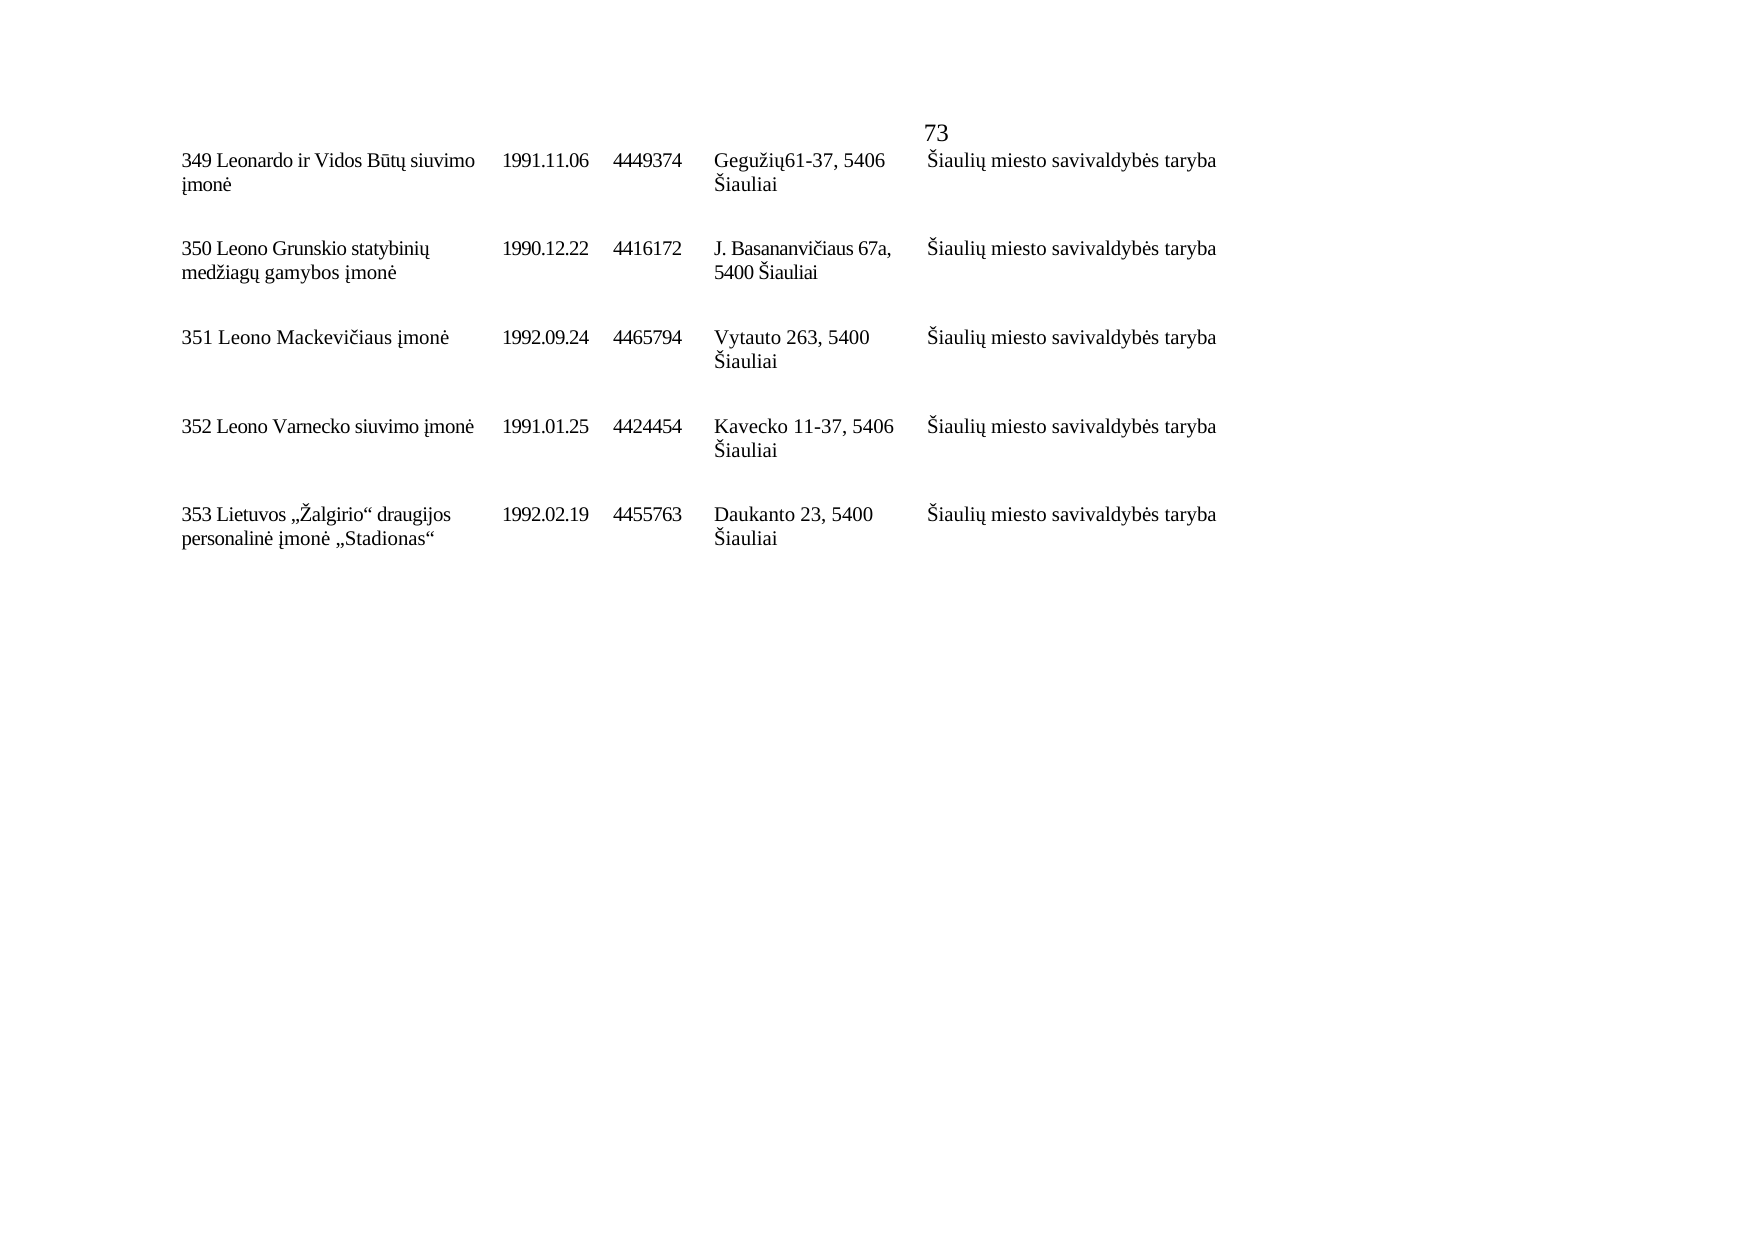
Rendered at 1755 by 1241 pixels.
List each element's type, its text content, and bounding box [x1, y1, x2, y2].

table_cell 349 Leonardo ir Vidos Būtų siuvimo įmonė [177, 148, 498, 236]
table_cell Gegužių61-37, 5406 Šiauliai [710, 148, 923, 236]
table_cell 353 Lietuvos „Žalgirio“ draugijos personalinė įmonė „Stadionas“ [177, 502, 498, 591]
table_cell Daukanto 23, 5400 Šiauliai [710, 502, 923, 591]
table_cell 1992.09.24 [498, 325, 609, 413]
table_cell Vytauto 263, 5400 Šiauliai [710, 325, 923, 413]
table_cell 1992.02.19 [498, 502, 609, 591]
table_cell 1991.01.25 [498, 414, 609, 502]
table_cell Šiaulių miesto savivaldybės taryba [923, 502, 1320, 591]
table_cell 4465794 [609, 325, 710, 413]
table_cell 1990.12.22 [498, 236, 609, 325]
table_cell 352 Leono Varnecko siuvimo įmonė [177, 414, 498, 502]
table_cell Šiaulių miesto savivaldybės taryba [923, 325, 1320, 413]
table_cell Šiaulių miesto savivaldybės taryba [923, 148, 1320, 236]
table_cell [1320, 502, 1595, 591]
table_cell 4424454 [609, 414, 710, 502]
table_cell 4455763 [609, 502, 710, 591]
table_cell J. Basananvičiaus 67a, 5400 Šiauliai [710, 236, 923, 325]
table_cell 1991.11.06 [498, 148, 609, 236]
table_cell [1320, 414, 1595, 502]
table_cell [1320, 236, 1595, 325]
table_cell 4416172 [609, 236, 710, 325]
table_cell 4449374 [609, 148, 710, 236]
table_cell Kavecko 11-37, 5406 Šiauliai [710, 414, 923, 502]
table_cell 351 Leono Mackevičiaus įmonė [177, 325, 498, 413]
table_cell 350 Leono Grunskio statybinių medžiagų gamybos įmonė [177, 236, 498, 325]
table_cell Šiaulių miesto savivaldybės taryba [923, 236, 1320, 325]
table_cell Šiaulių miesto savivaldybės taryba [923, 414, 1320, 502]
table_cell [1320, 148, 1595, 236]
table_cell [1320, 325, 1595, 413]
